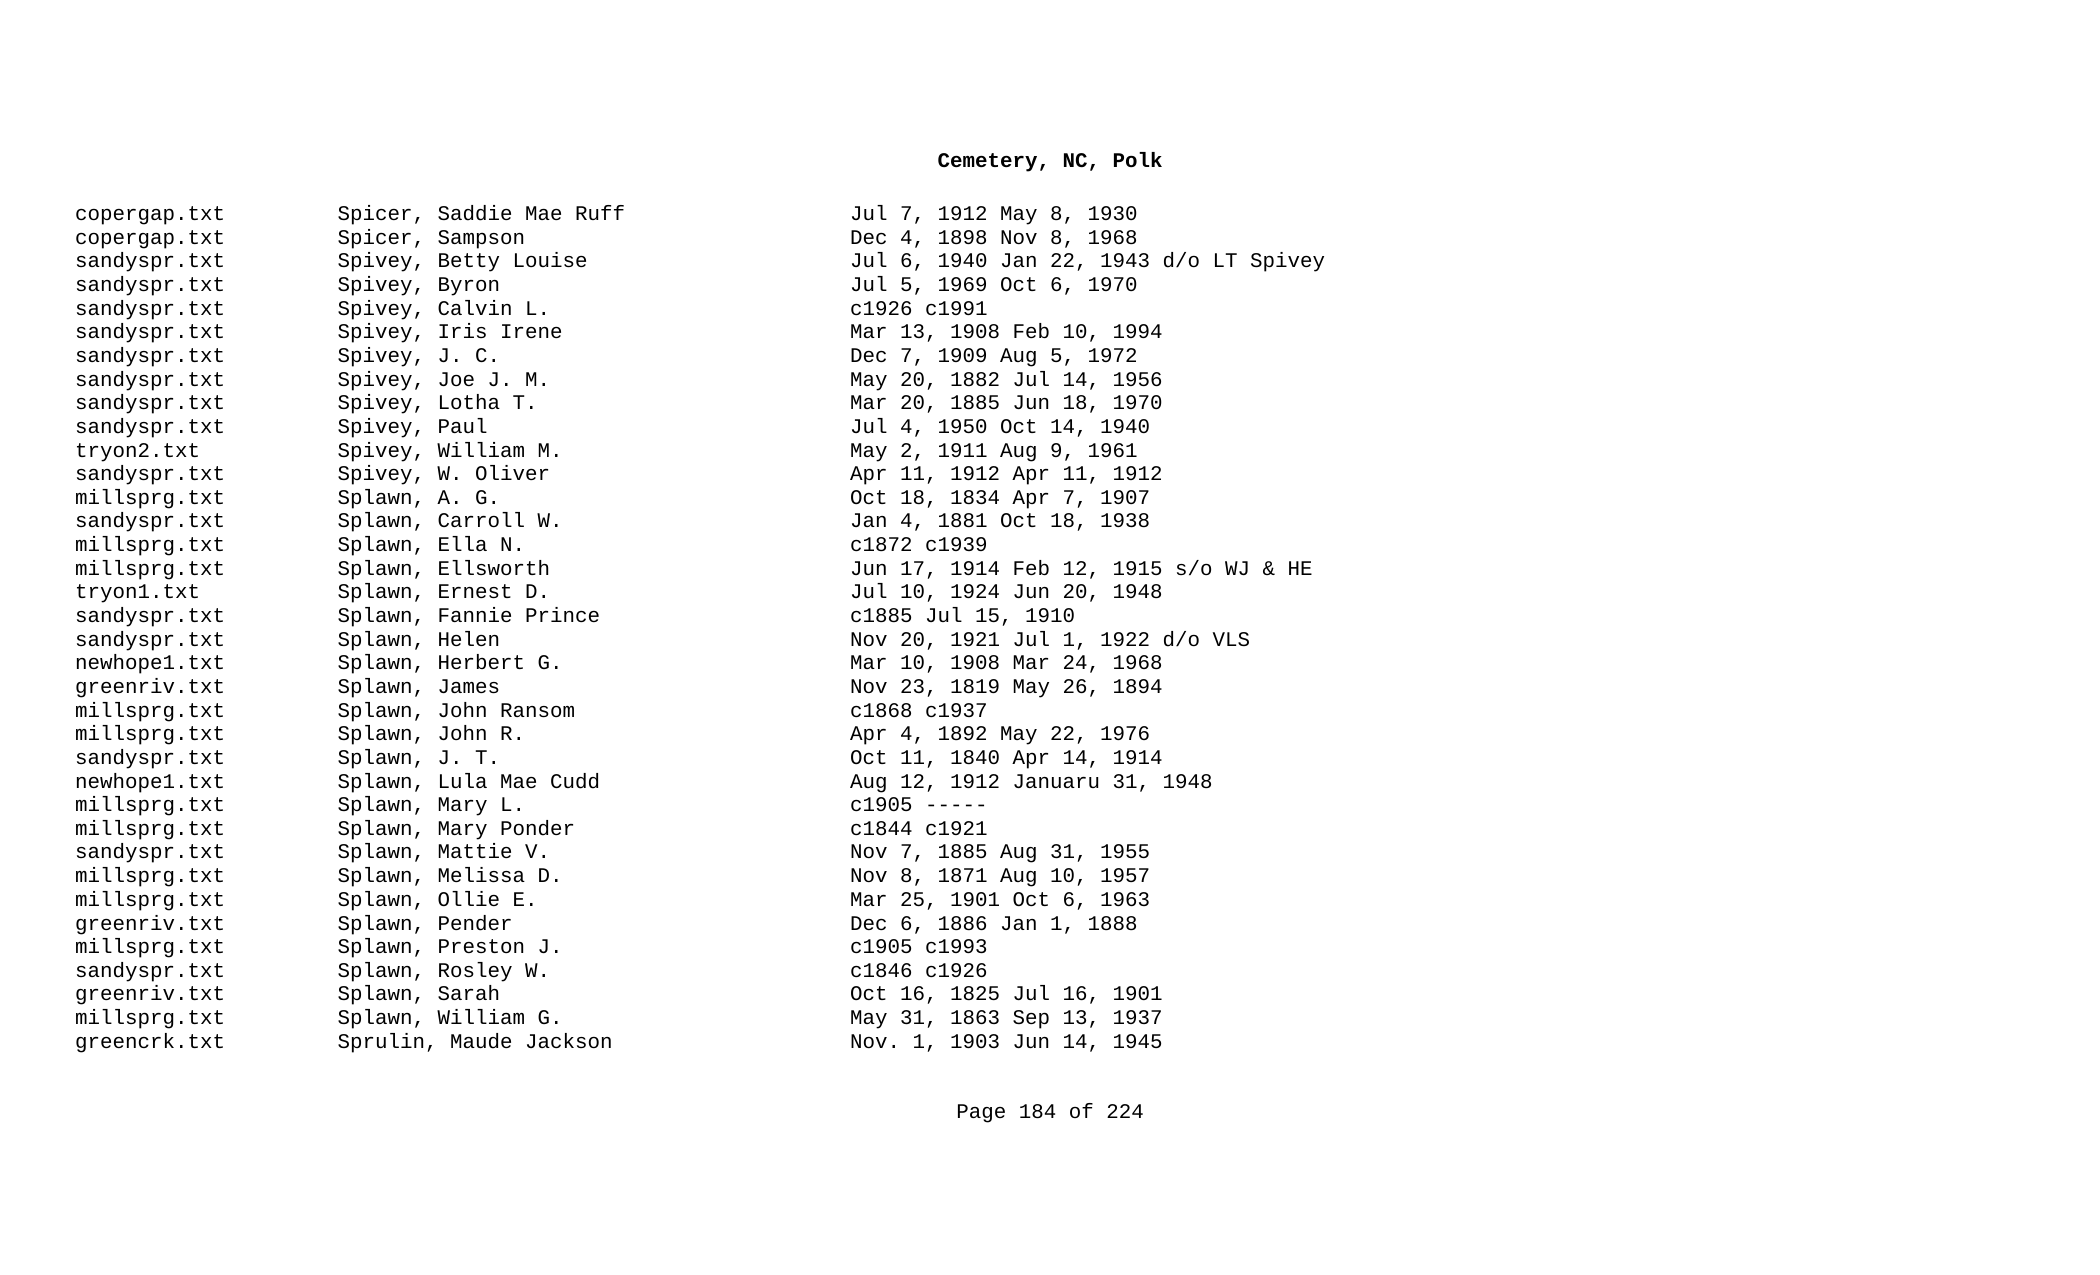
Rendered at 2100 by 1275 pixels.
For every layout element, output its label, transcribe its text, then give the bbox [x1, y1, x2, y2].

text newhope1.txt Splawn, Herbert G. Mar 10, 1908 Mar 24, 1968 [75, 652, 2025, 676]
text millsprg.txt Splawn, Mary L. c1905 ----- [75, 794, 2025, 818]
text millsprg.txt Splawn, Ollie E. Mar 25, 1901 Oct 6, 1963 [75, 889, 2025, 912]
text sandyspr.txt Spivey, Betty Louise Jul 6, 1940 Jan 22, 1943 d/o LT Spivey [75, 250, 2025, 274]
text sandyspr.txt Spivey, Byron Jul 5, 1969 Oct 6, 1970 [75, 274, 2025, 298]
text sandyspr.txt Splawn, Mattie V. Nov 7, 1885 Aug 31, 1955 [75, 842, 2025, 865]
text greenriv.txt Splawn, James Nov 23, 1819 May 26, 1894 [75, 676, 2025, 700]
text copergap.txt Spicer, Saddie Mae Ruff Jul 7, 1912 May 8, 1930 [75, 203, 2025, 227]
text sandyspr.txt Splawn, Helen Nov 20, 1921 Jul 1, 1922 d/o VLS [75, 629, 2025, 652]
text sandyspr.txt Spivey, Calvin L. c1926 c1991 [75, 298, 2025, 321]
text newhope1.txt Splawn, Lula Mae Cudd Aug 12, 1912 Januaru 31, 1948 [75, 771, 2025, 794]
text millsprg.txt Splawn, Mary Ponder c1844 c1921 [75, 818, 2025, 842]
text millsprg.txt Splawn, John R. Apr 4, 1892 May 22, 1976 [75, 723, 2025, 747]
text sandyspr.txt Splawn, Rosley W. c1846 c1926 [75, 960, 2025, 983]
text sandyspr.txt Splawn, Carroll W. Jan 4, 1881 Oct 18, 1938 [75, 511, 2025, 534]
text greenriv.txt Splawn, Sarah Oct 16, 1825 Jul 16, 1901 [75, 983, 2025, 1007]
text millsprg.txt Splawn, Preston J. c1905 c1993 [75, 936, 2025, 960]
text tryon2.txt Spivey, William M. May 2, 1911 Aug 9, 1961 [75, 439, 2025, 463]
text greenriv.txt Splawn, Pender Dec 6, 1886 Jan 1, 1888 [75, 912, 2025, 936]
text copergap.txt Spicer, Sampson Dec 4, 1898 Nov 8, 1968 [75, 227, 2025, 250]
text millsprg.txt Splawn, Ella N. c1872 c1939 [75, 534, 2025, 558]
text sandyspr.txt Splawn, Fannie Prince c1885 Jul 15, 1910 [75, 605, 2025, 629]
text millsprg.txt Splawn, Ellsworth Jun 17, 1914 Feb 12, 1915 s/o WJ & HE [75, 558, 2025, 581]
text millsprg.txt Splawn, William G. May 31, 1863 Sep 13, 1937 [75, 1007, 2025, 1031]
text sandyspr.txt Spivey, Joe J. M. May 20, 1882 Jul 14, 1956 [75, 369, 2025, 392]
text millsprg.txt Splawn, A. G. Oct 18, 1834 Apr 7, 1907 [75, 487, 2025, 511]
text tryon1.txt Splawn, Ernest D. Jul 10, 1924 Jun 20, 1948 [75, 581, 2025, 605]
text sandyspr.txt Spivey, Iris Irene Mar 13, 1908 Feb 10, 1994 [75, 321, 2025, 345]
text sandyspr.txt Spivey, Lotha T. Mar 20, 1885 Jun 18, 1970 [75, 392, 2025, 416]
text millsprg.txt Splawn, John Ransom c1868 c1937 [75, 700, 2025, 723]
text sandyspr.txt Spivey, W. Oliver Apr 11, 1912 Apr 11, 1912 [75, 463, 2025, 487]
text sandyspr.txt Spivey, J. C. Dec 7, 1909 Aug 5, 1972 [75, 345, 2025, 369]
text greencrk.txt Sprulin, Maude Jackson Nov. 1, 1903 Jun 14, 1945 [75, 1031, 2025, 1054]
text sandyspr.txt Spivey, Paul Jul 4, 1950 Oct 14, 1940 [75, 416, 2025, 439]
text millsprg.txt Splawn, Melissa D. Nov 8, 1871 Aug 10, 1957 [75, 865, 2025, 889]
text sandyspr.txt Splawn, J. T. Oct 11, 1840 Apr 14, 1914 [75, 747, 2025, 771]
